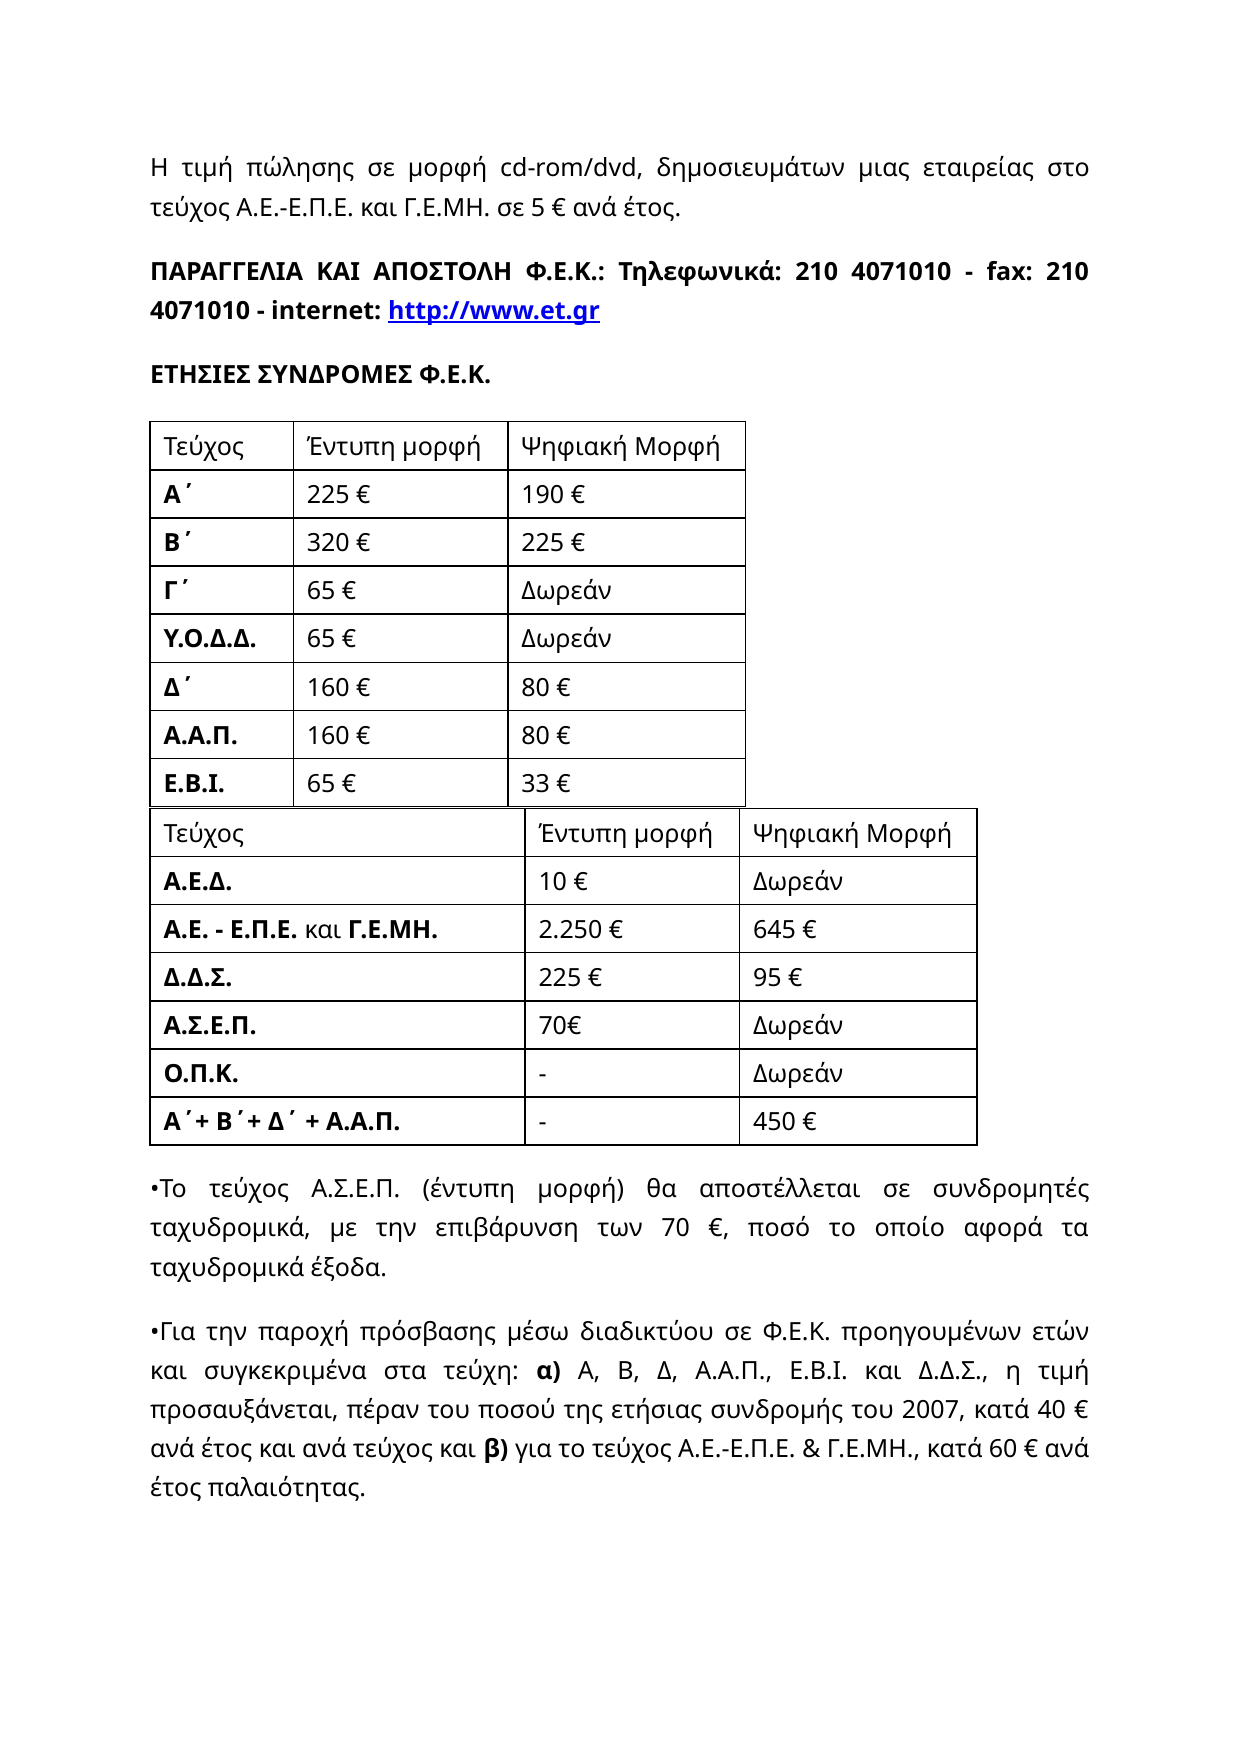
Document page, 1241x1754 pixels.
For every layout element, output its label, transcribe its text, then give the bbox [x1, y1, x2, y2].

table_cell 225 € [294, 471, 507, 517]
table_cell 70€ [526, 1002, 739, 1048]
table_header Ψηφιακή Μορφή [509, 422, 745, 469]
table_cell Δ.Δ.Σ. [151, 953, 524, 1000]
table_cell Α.Ε.Δ. [151, 857, 524, 904]
table_cell 33 € [509, 759, 745, 806]
table_cell Δωρεάν [740, 857, 976, 904]
table_cell 80 € [509, 663, 745, 709]
table_cell 645 € [740, 905, 976, 952]
table_cell Δωρεάν [740, 1050, 976, 1096]
table_cell 65 € [294, 567, 507, 613]
table_cell 450 € [740, 1098, 976, 1144]
table_cell 320 € [294, 519, 507, 565]
table_cell Δωρεάν [509, 567, 745, 613]
table_cell Υ.Ο.Δ.Δ. [151, 615, 293, 661]
table_cell Α΄+ Β΄+ Δ΄ + Α.Α.Π. [151, 1098, 524, 1144]
table_cell 160 € [294, 711, 507, 758]
table_cell Α.Ε. - Ε.Π.Ε. και Γ.Ε.ΜΗ. [151, 905, 524, 952]
table_cell 225 € [509, 519, 745, 565]
table_cell 95 € [740, 953, 976, 1000]
table_header Έντυπη μορφή [294, 422, 507, 469]
table_cell 190 € [509, 471, 745, 517]
table_cell 80 € [509, 711, 745, 758]
table_header Τεύχος [151, 809, 524, 856]
table_cell Ε.Β.Ι. [151, 759, 293, 806]
table_cell - [526, 1098, 739, 1144]
table_cell 65 € [294, 615, 507, 661]
text ΠΑΡΑΓΓΕΛΙΑ ΚΑΙ ΑΠΟΣΤΟΛΗ Φ.Ε.Κ.: Τηλεφωνικά: 210 4071010 - fax: 210 4071010 - internet: http://www.et.gr [150, 253, 1090, 327]
table_cell Α.Α.Π. [151, 711, 293, 758]
table_header Ψηφιακή Μορφή [740, 809, 976, 856]
table_cell Γ΄ [151, 567, 293, 613]
table_cell 65 € [294, 759, 507, 806]
table_cell Β΄ [151, 519, 293, 565]
table_header Τεύχος [151, 422, 293, 469]
table_cell 10 € [526, 857, 739, 904]
table_cell Α.Σ.Ε.Π. [151, 1002, 524, 1048]
table_cell Α΄ [151, 471, 293, 517]
table_cell Δ΄ [151, 663, 293, 709]
table_cell - [526, 1050, 739, 1096]
table_cell Δωρεάν [509, 615, 745, 661]
table_cell Δωρεάν [740, 1002, 976, 1048]
text •Το τεύχος Α.Σ.Ε.Π. (έντυπη μορφή) θα αποστέλλεται σε συνδρομητές ταχυδρομικά, με την επιβάρυνση των 70 €, ποσό το οποίο αφορά τα ταχυδρομικά έξοδα. [150, 1171, 1090, 1283]
text ΕΤΗΣΙΕΣ ΣΥΝΔΡΟΜΕΣ Φ.Ε.Κ. [150, 357, 1090, 391]
table_header Έντυπη μορφή [526, 809, 739, 856]
text Η τιμή πώλησης σε μορφή cd-rom/dvd, δημοσιευμάτων μιας εταιρείας στο τεύχος Α.Ε.-Ε.Π.Ε. και Γ.Ε.ΜΗ. σε 5 € ανά έτος. [150, 150, 1090, 223]
table_cell Ο.Π.Κ. [151, 1050, 524, 1096]
table_cell 160 € [294, 663, 507, 709]
text •Για την παροχή πρόσβασης μέσω διαδικτύου σε Φ.Ε.Κ. προηγουμένων ετών και συγκεκριμένα στα τεύχη: α) Α, Β, Δ, Α.Α.Π., Ε.Β.Ι. και Δ.Δ.Σ., η τιμή προσαυξάνεται, πέραν του ποσού της ετήσιας συνδρομής του 2007, κατά 40 € ανά έτος και ανά τεύχος και β) για το τεύχος Α.Ε.-Ε.Π.Ε. & Γ.Ε.ΜΗ., κατά 60 € ανά έτος παλαιότητας. [150, 1313, 1090, 1504]
table_cell 2.250 € [526, 905, 739, 952]
table_cell 225 € [526, 953, 739, 1000]
